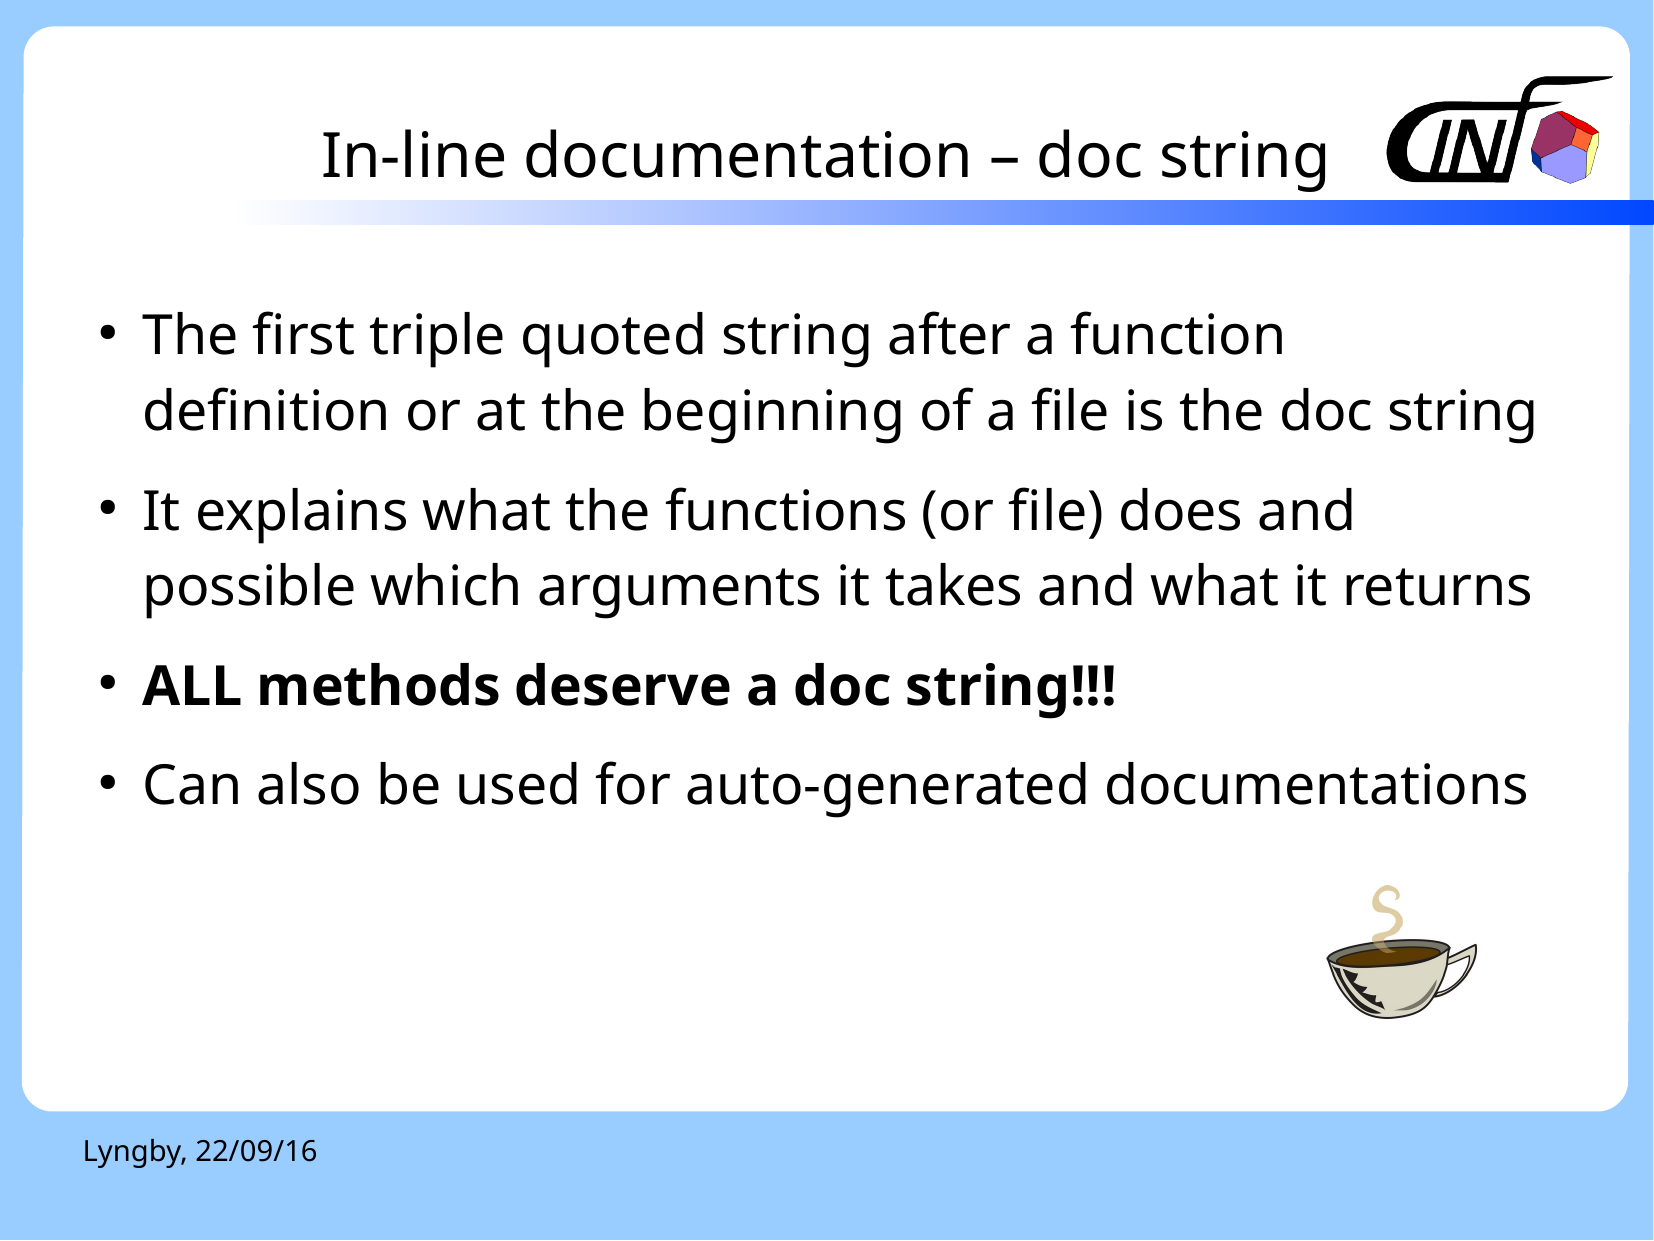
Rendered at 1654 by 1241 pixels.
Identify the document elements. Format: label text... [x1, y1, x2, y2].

title In-line documentation – doc string [82, 49, 1571, 257]
text_box [34, 23, 1524, 246]
picture [1571, 76, 1613, 184]
list The first triple quoted string after a function definition or at the beginning of a file is the doc string It explains what the functions (or file) does and possible which arguments it takes and what it returns ALL methods deserve a doc string!!! Can also be used for auto-generated documentations [83, 296, 1546, 1038]
picture [1326, 885, 1477, 1019]
